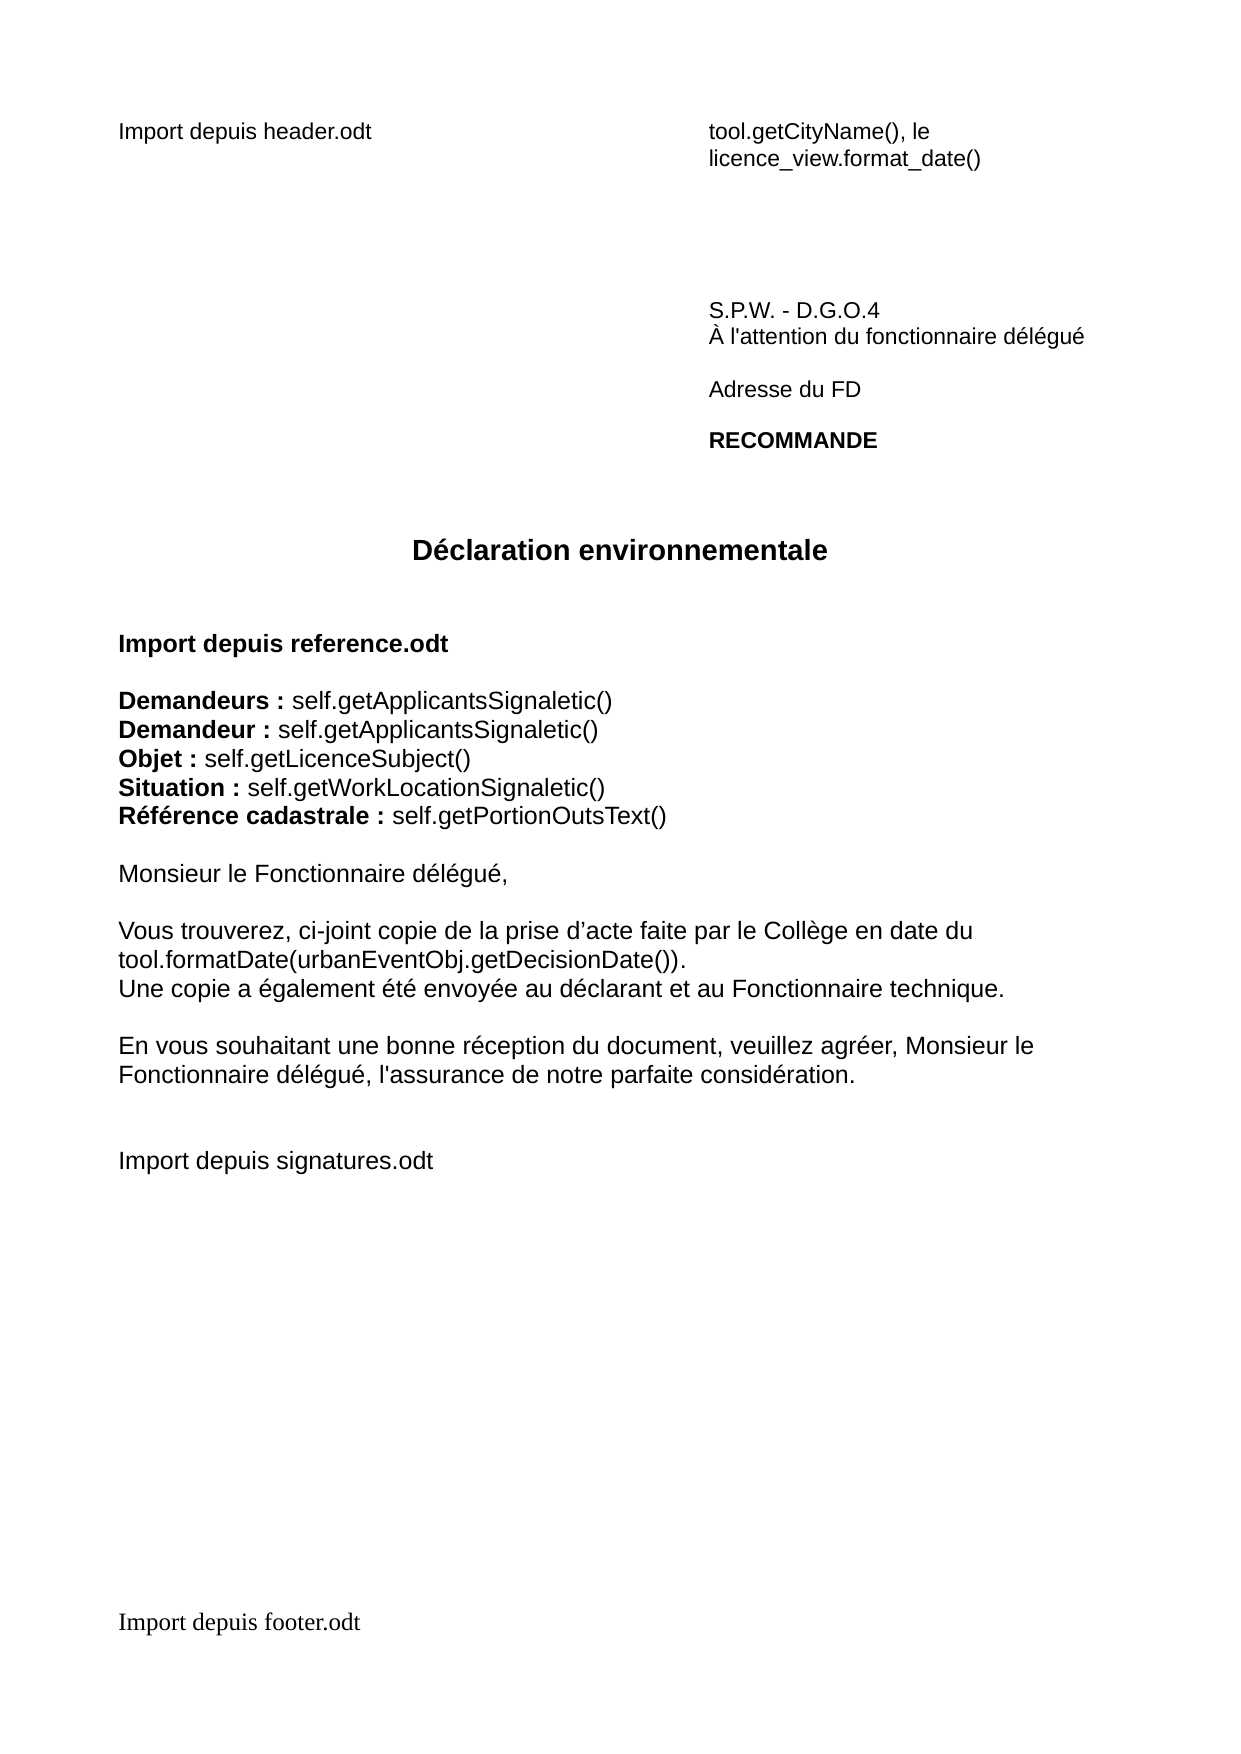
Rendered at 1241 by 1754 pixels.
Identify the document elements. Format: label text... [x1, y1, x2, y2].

text Objet : self.getLicenceSubject() [118, 744, 1122, 773]
text Monsieur le Fonctionnaire délégué, [118, 859, 1122, 888]
title Déclaration environnementale [118, 533, 1122, 567]
table_header tool.getCityName(), le licence_view.format_date() S.P.W. - D.G.O.4 À l'attention du fonctionnaire délégué Adresse du FD RECOMMANDE [709, 118, 1128, 466]
text En vous souhaitant une bonne réception du document, veuillez agréer, Monsieur le Fonctionnaire délégué, l'assurance de notre parfaite considération. [118, 1031, 1122, 1089]
text Situation : self.getWorkLocationSignaletic() [118, 773, 1122, 801]
text Une copie a également été envoyée au déclarant et au Fonctionnaire technique. [118, 974, 1122, 1003]
text Import depuis reference.odt [118, 629, 1122, 658]
text Référence cadastrale : self.getPortionOutsText() [118, 801, 1122, 830]
table_header Import depuis header.odt [118, 118, 708, 466]
text Import depuis signatures.odt [118, 1146, 1122, 1175]
text Demandeurs : self.getApplicantsSignaletic() [118, 686, 1122, 715]
text Vous trouverez, ci-joint copie de la prise d’acte faite par le Collège en date du tool.formatDate(urbanEventObj.getDecisionDate()). [118, 916, 1122, 974]
text Demandeur : self.getApplicantsSignaletic() [118, 715, 1122, 744]
